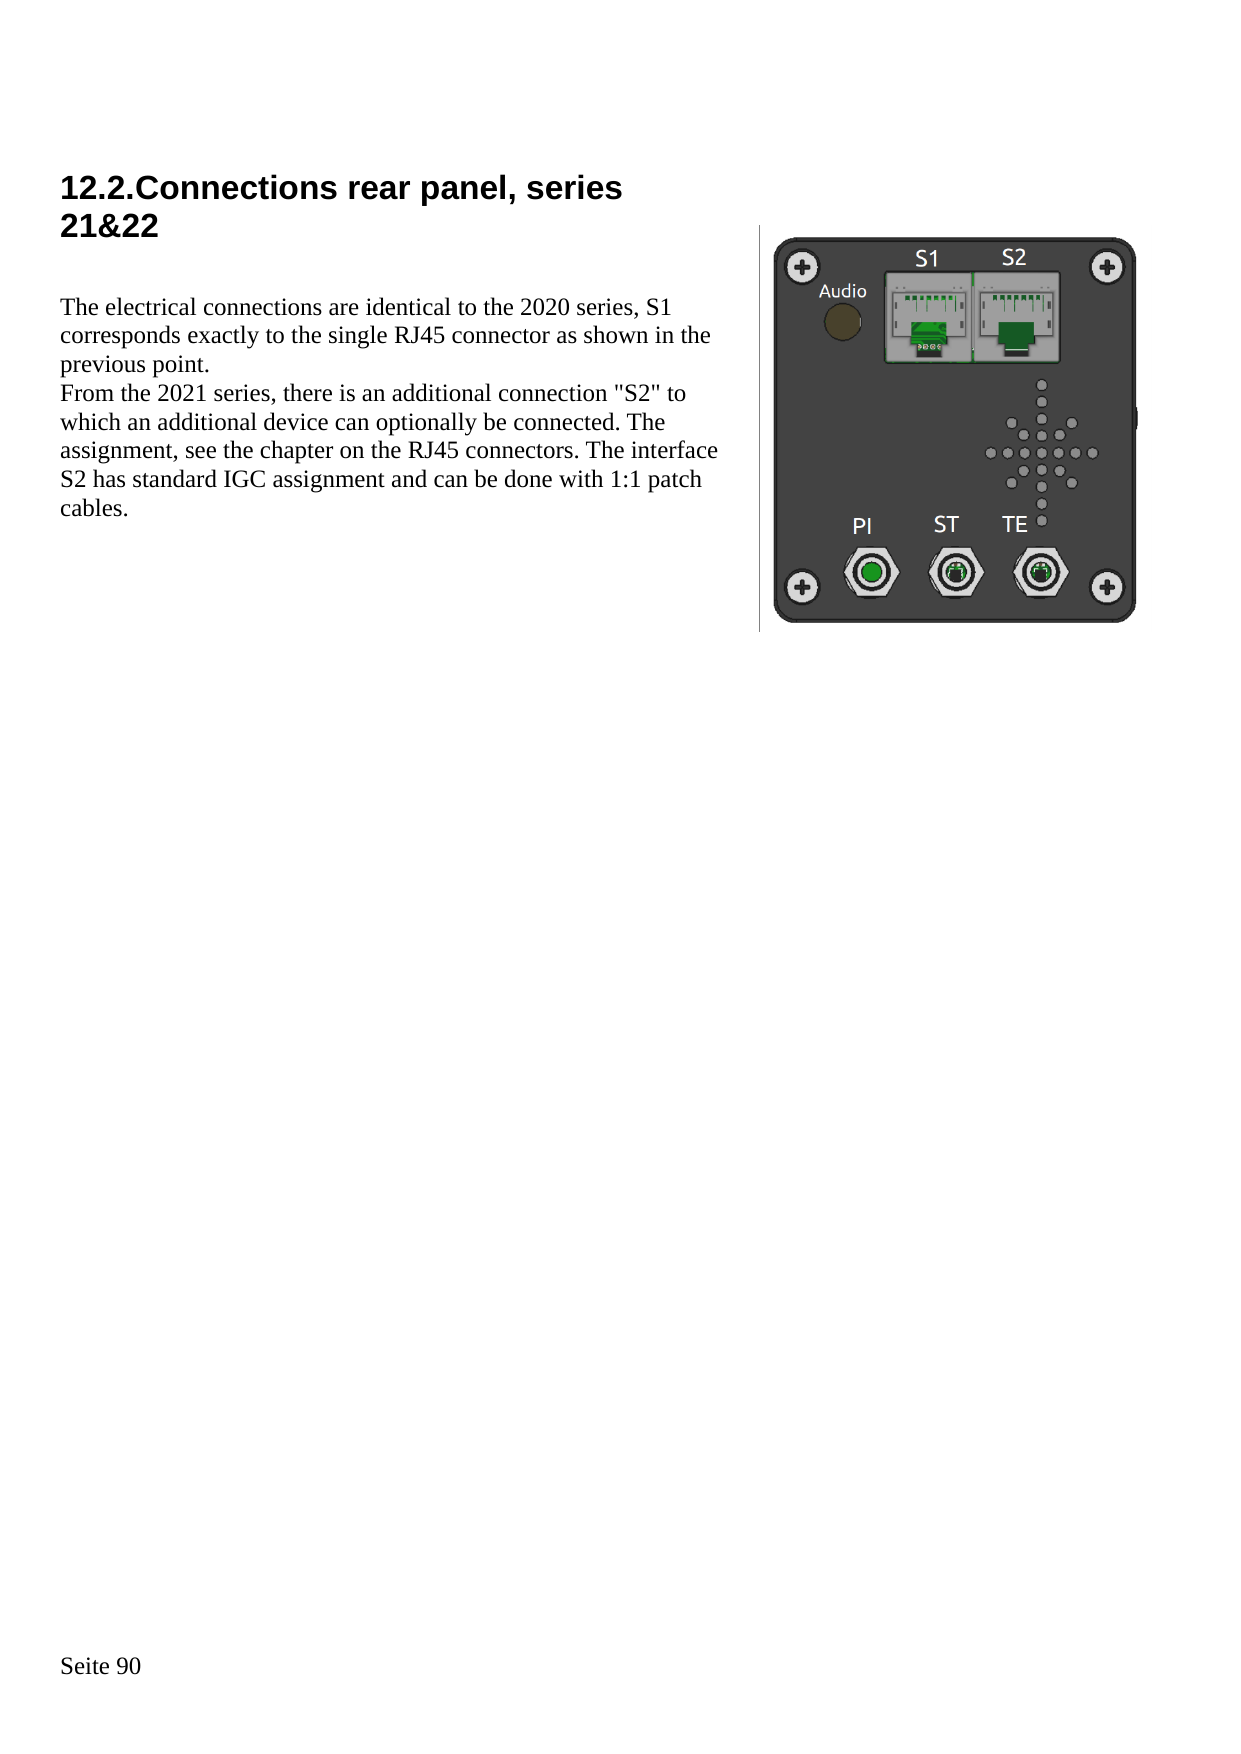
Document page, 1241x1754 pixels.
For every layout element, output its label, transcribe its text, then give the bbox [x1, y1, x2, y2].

text The electrical connections are identical to the 2020 series, S1 corresponds exactly to the single RJ45 connector as shown in the previous point. From the 2021 series, there is an additional connection "S2" to which an additional device can optionally be connected. The assignment, see the chapter on the RJ45 connectors. The interface S2 has standard IGC assignment and can be done with 1:1 patch cables. [60, 292, 756, 522]
picture [756, 225, 1152, 632]
text [1152, 292, 1207, 522]
subtitle Connections rear panel, series 21&22 [60, 168, 1207, 245]
